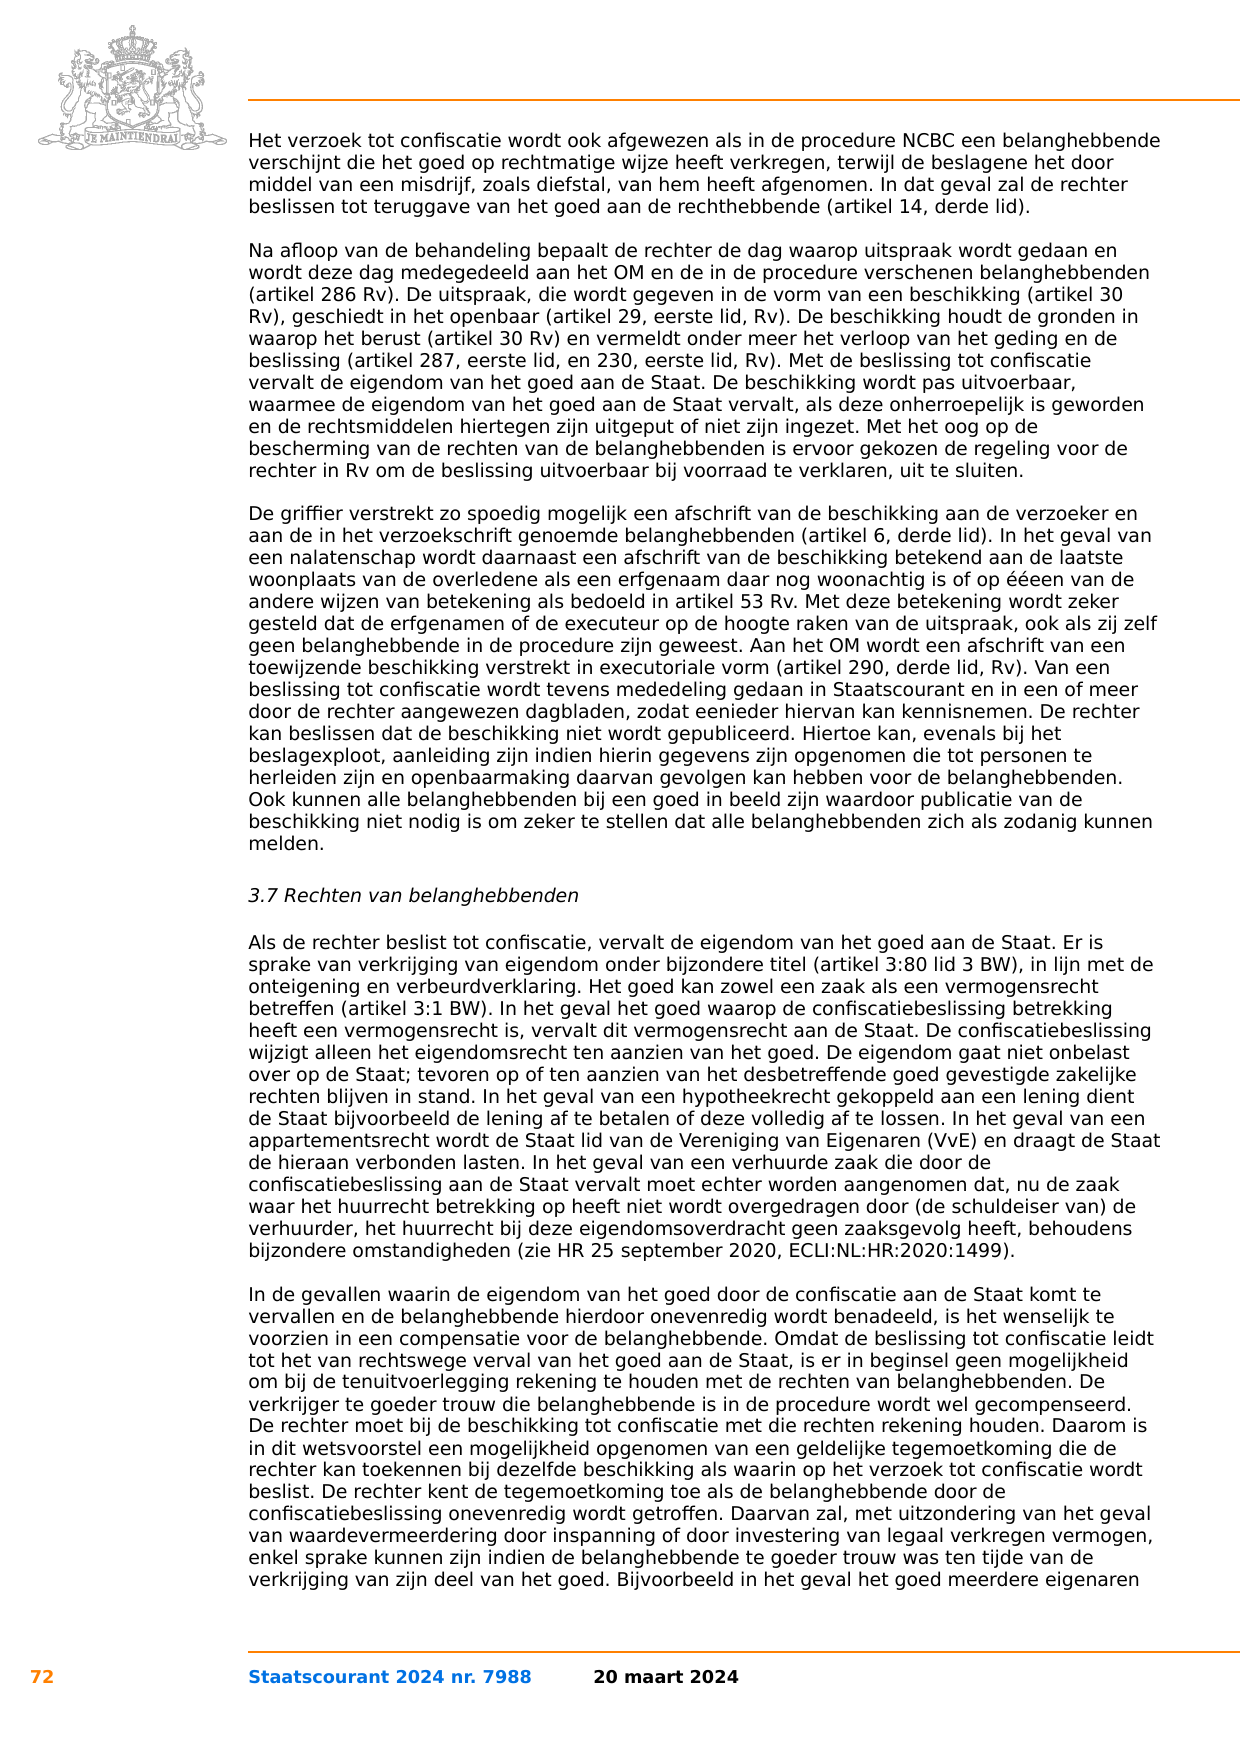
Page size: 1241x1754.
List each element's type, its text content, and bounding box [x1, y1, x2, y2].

text Als de rechter beslist tot confiscatie, vervalt de eigendom van het goed aan de Staat. Er is sprake van verkrijging van eigendom onder bijzondere titel (artikel 3:80 lid 3 BW), in lijn met de onteigening en verbeurdverklaring. Het goed kan zowel een zaak als een vermogensrecht betreffen (artikel 3:1 BW). In het geval het goed waarop de confiscatiebeslissing betrekking heeft een vermogensrecht is, vervalt dit vermogensrecht aan de Staat. De confiscatiebeslissing wijzigt alleen het eigendomsrecht ten aanzien van het goed. De eigendom gaat niet onbelast over op de Staat; tevoren op of ten aanzien van het desbetreffende goed gevestigde zakelijke rechten blijven in stand. In het geval van een hypotheekrecht gekoppeld aan een lening dient de Staat bijvoorbeeld de lening af te betalen of deze volledig af te lossen. In het geval van een appartementsrecht wordt de Staat lid van de Vereniging van Eigenaren (VvE) en draagt de Staat de hieraan verbonden lasten. In het geval van een verhuurde zaak die door de confiscatiebeslissing aan de Staat vervalt moet echter worden aangenomen dat, nu de zaak waar het huurrecht betrekking op heeft niet wordt overgedragen door (de schuldeiser van) de verhuurder, het huurrecht bij deze eigendomsoverdracht geen zaaksgevolg heeft, behoudens bijzondere omstandigheden (zie HR 25 september 2020, ECLI:NL:HR:2020:1499). [248, 932, 1163, 1262]
text Na afloop van de behandeling bepaalt de rechter de dag waarop uitspraak wordt gedaan en wordt deze dag medegedeeld aan het OM en de in de procedure verschenen belanghebbenden (artikel 286 Rv). De uitspraak, die wordt gegeven in de vorm van een beschikking (artikel 30 Rv), geschiedt in het openbaar (artikel 29, eerste lid, Rv). De beschikking houdt de gronden in waarop het berust (artikel 30 Rv) en vermeldt onder meer het verloop van het geding en de beslissing (artikel 287, eerste lid, en 230, eerste lid, Rv). Met de beslissing tot confiscatie vervalt de eigendom van het goed aan de Staat. De beschikking wordt pas uitvoerbaar, waarmee de eigendom van het goed aan de Staat vervalt, als deze onherroepelijk is geworden en de rechtsmiddelen hiertegen zijn uitgeput of niet zijn ingezet. Met het oog op de bescherming van de rechten van de belanghebbenden is ervoor gekozen de regeling voor de rechter in Rv om de beslissing uitvoerbaar bij voorraad te verklaren, uit te sluiten. [248, 240, 1163, 481]
subtitle 3.7 Rechten van belanghebbenden [248, 885, 1163, 907]
text Het verzoek tot confiscatie wordt ook afgewezen als in de procedure NCBC een belanghebbende verschijnt die het goed op rechtmatige wijze heeft verkregen, terwijl de beslagene het door middel van een misdrijf, zoals diefstal, van hem heeft afgenomen. In dat geval zal de rechter beslissen tot teruggave van het goed aan de rechthebbende (artikel 14, derde lid). [248, 130, 1163, 218]
picture [38, 25, 227, 150]
text In de gevallen waarin de eigendom van het goed door de confiscatie aan de Staat komt te vervallen en de belanghebbende hierdoor onevenredig wordt benadeeld, is het wenselijk te voorzien in een compensatie voor de belanghebbende. Omdat de beslissing tot confiscatie leidt tot het van rechtswege verval van het goed aan de Staat, is er in beginsel geen mogelijkheid om bij de tenuitvoerlegging rekening te houden met de rechten van belanghebbenden. De verkrijger te goeder trouw die belanghebbende is in de procedure wordt wel gecompenseerd. De rechter moet bij de beschikking tot confiscatie met die rechten rekening houden. Daarom is in dit wetsvoorstel een mogelijkheid opgenomen van een geldelijke tegemoetkoming die de rechter kan toekennen bij dezelfde beschikking als waarin op het verzoek tot confiscatie wordt beslist. De rechter kent de tegemoetkoming toe als de belanghebbende door de confiscatiebeslissing onevenredig wordt getroffen. Daarvan zal, met uitzondering van het geval van waardevermeerdering door inspanning of door investering van legaal verkregen vermogen, enkel sprake kunnen zijn indien de belanghebbende te goeder trouw was ten tijde van de verkrijging van zijn deel van het goed. Bijvoorbeeld in het geval het goed meerdere eigenaren [248, 1283, 1163, 1591]
text De griffier verstrekt zo spoedig mogelijk een afschrift van de beschikking aan de verzoeker en aan de in het verzoekschrift genoemde belanghebbenden (artikel 6, derde lid). In het geval van een nalatenschap wordt daarnaast een afschrift van de beschikking betekend aan de laatste woonplaats van de overledene als een erfgenaam daar nog woonachtig is of op ééeen van de andere wijzen van betekening als bedoeld in artikel 53 Rv. Met deze betekening wordt zeker gesteld dat de erfgenamen of de executeur op de hoogte raken van de uitspraak, ook als zij zelf geen belanghebbende in de procedure zijn geweest. Aan het OM wordt een afschrift van een toewijzende beschikking verstrekt in executoriale vorm (artikel 290, derde lid, Rv). Van een beslissing tot confiscatie wordt tevens mededeling gedaan in Staatscourant en in een of meer door de rechter aangewezen dagbladen, zodat eenieder hiervan kan kennisnemen. De rechter kan beslissen dat de beschikking niet wordt gepubliceerd. Hiertoe kan, evenals bij het beslagexploot, aanleiding zijn indien hierin gegevens zijn opgenomen die tot personen te herleiden zijn en openbaarmaking daarvan gevolgen kan hebben voor de belanghebbenden. Ook kunnen alle belanghebbenden bij een goed in beeld zijn waardoor publicatie van de beschikking niet nodig is om zeker te stellen dat alle belanghebbenden zich als zodanig kunnen melden. [248, 503, 1163, 855]
